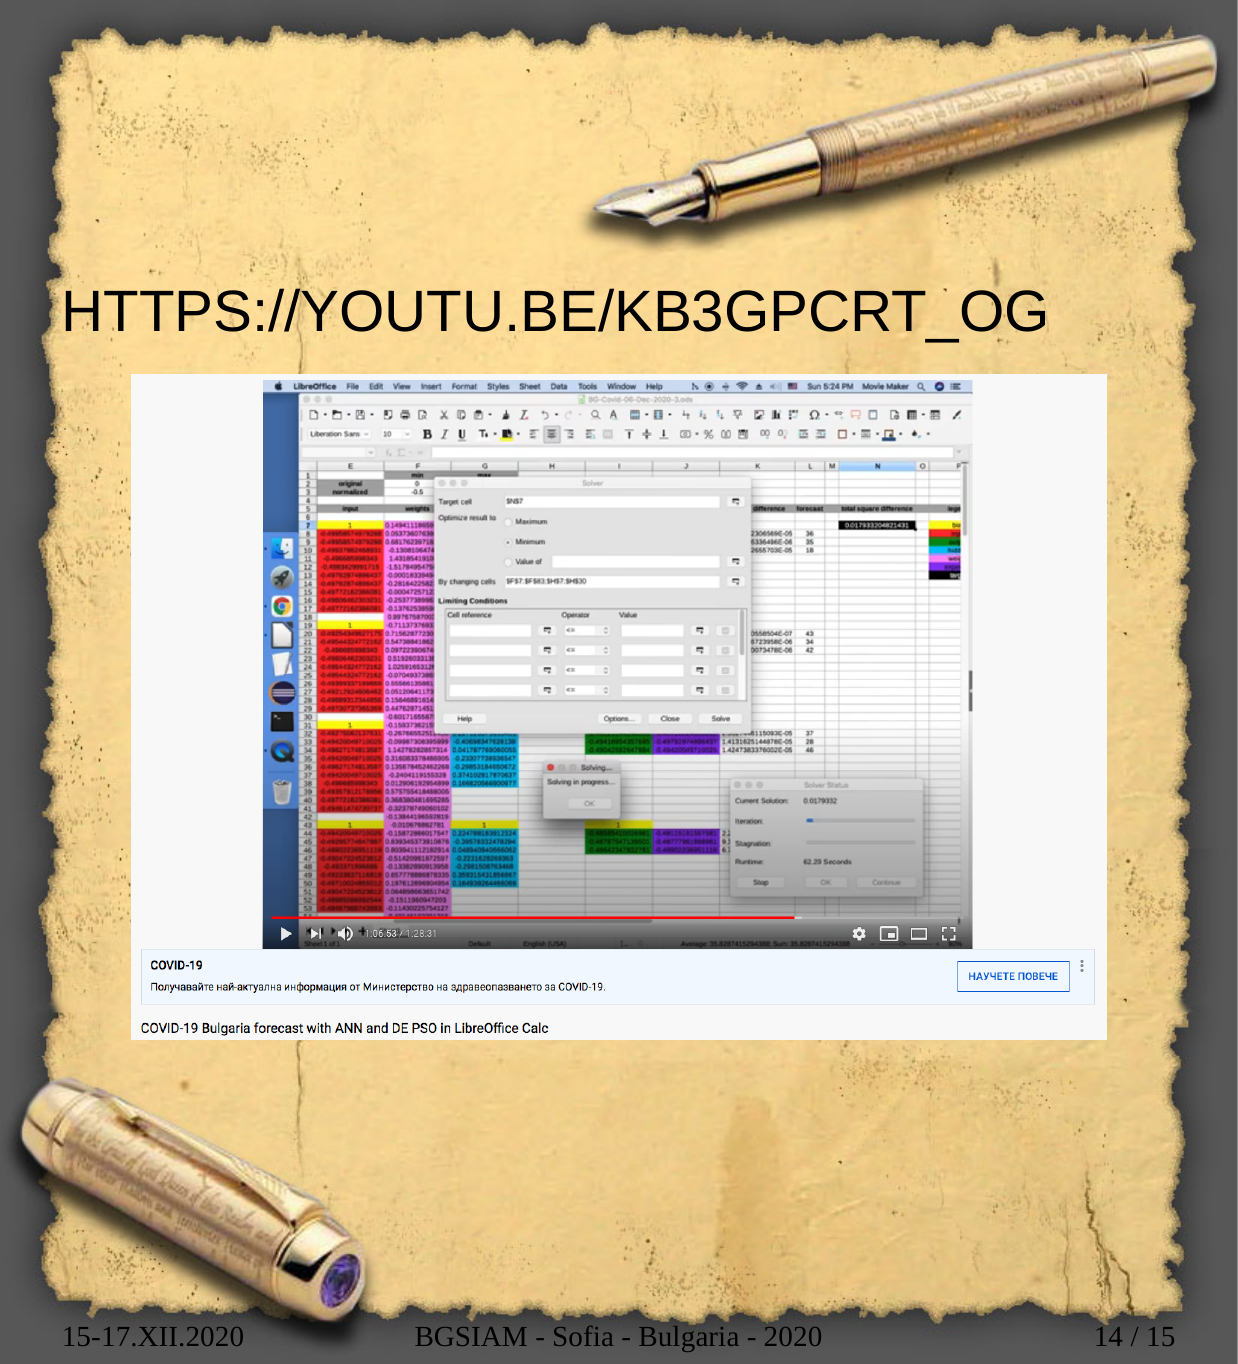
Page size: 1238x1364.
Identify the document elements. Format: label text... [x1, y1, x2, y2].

picture [0, 0, 1238, 1364]
title https://youtu.be/Kb3gpCRt_Og [61, 239, 1176, 382]
